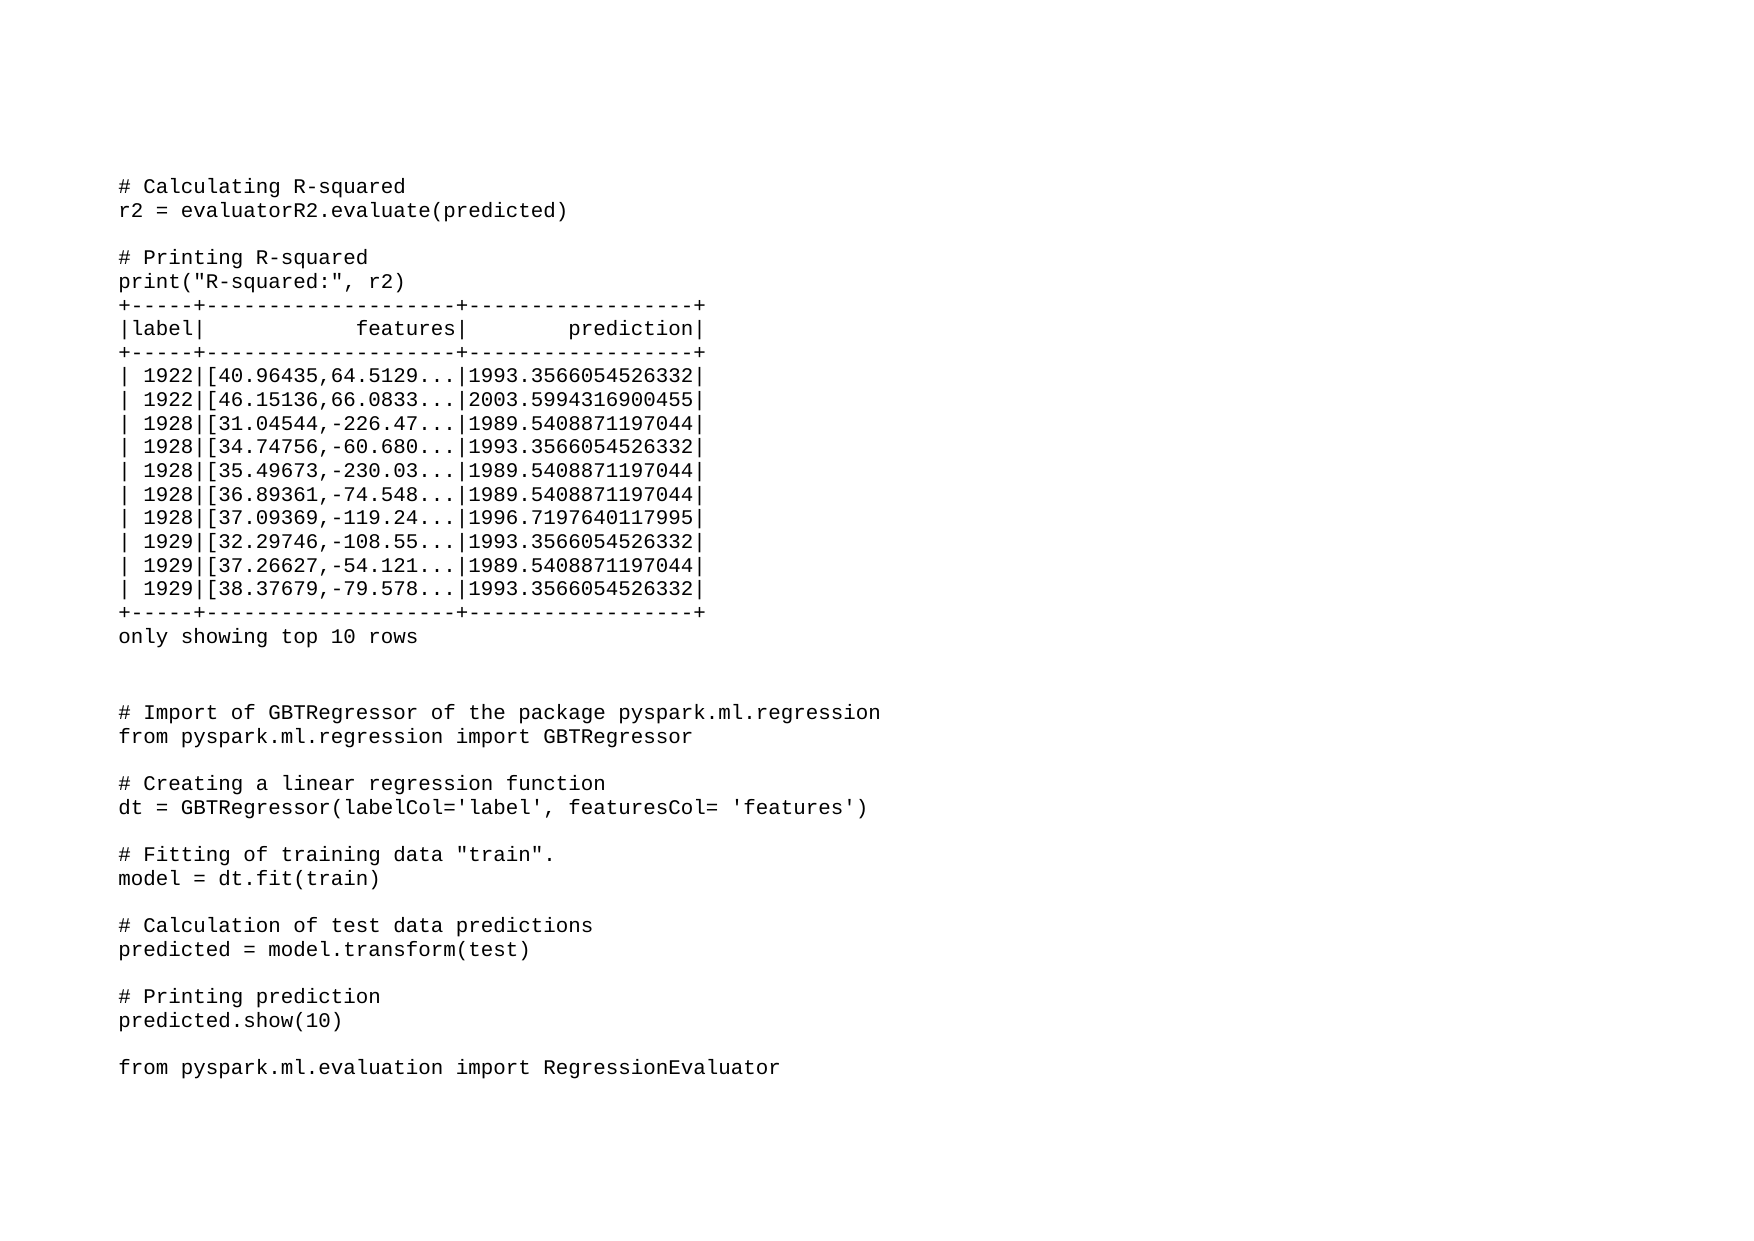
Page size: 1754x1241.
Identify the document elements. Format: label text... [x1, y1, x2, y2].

text from pyspark.ml.regression import GBTRegressor [118, 726, 1636, 750]
text | 1928|[34.74756,-60.680...|1993.3566054526332| [118, 436, 1636, 460]
text +-----+--------------------+------------------+ [118, 294, 1636, 318]
text # Printing R-squared [118, 247, 1636, 271]
text dt = GBTRegressor(labelCol='label', featuresCol= 'features') [118, 797, 1636, 821]
text # Calculating R-squared [118, 176, 1636, 200]
text | 1922|[40.96435,64.5129...|1993.3566054526332| [118, 366, 1636, 389]
text +-----+--------------------+------------------+ [118, 342, 1636, 366]
text # Creating a linear regression function [118, 773, 1636, 797]
text | 1928|[37.09369,-119.24...|1996.7197640117995| [118, 507, 1636, 531]
text r2 = evaluatorR2.evaluate(predicted) [118, 200, 1636, 224]
text print("R-squared:", r2) [118, 271, 1636, 294]
text | 1922|[46.15136,66.0833...|2003.5994316900455| [118, 389, 1636, 413]
text | 1928|[31.04544,-226.47...|1989.5408871197044| [118, 413, 1636, 436]
text |label| features| prediction| [118, 318, 1636, 342]
text +-----+--------------------+------------------+ [118, 602, 1636, 626]
text predicted = model.transform(test) [118, 939, 1636, 962]
text # Printing prediction [118, 986, 1636, 1010]
text | 1928|[36.89361,-74.548...|1989.5408871197044| [118, 484, 1636, 507]
text model = dt.fit(train) [118, 868, 1636, 892]
text # Fitting of training data "train". [118, 844, 1636, 868]
text | 1928|[35.49673,-230.03...|1989.5408871197044| [118, 460, 1636, 484]
text # Import of GBTRegressor of the package pyspark.ml.regression [118, 702, 1636, 726]
text # Calculation of test data predictions [118, 915, 1636, 939]
text from pyspark.ml.evaluation import RegressionEvaluator [118, 1057, 1636, 1081]
text | 1929|[32.29746,-108.55...|1993.3566054526332| [118, 531, 1636, 555]
text predicted.show(10) [118, 1010, 1636, 1033]
text | 1929|[37.26627,-54.121...|1989.5408871197044| [118, 555, 1636, 578]
text only showing top 10 rows [118, 626, 1636, 649]
text | 1929|[38.37679,-79.578...|1993.3566054526332| [118, 578, 1636, 602]
